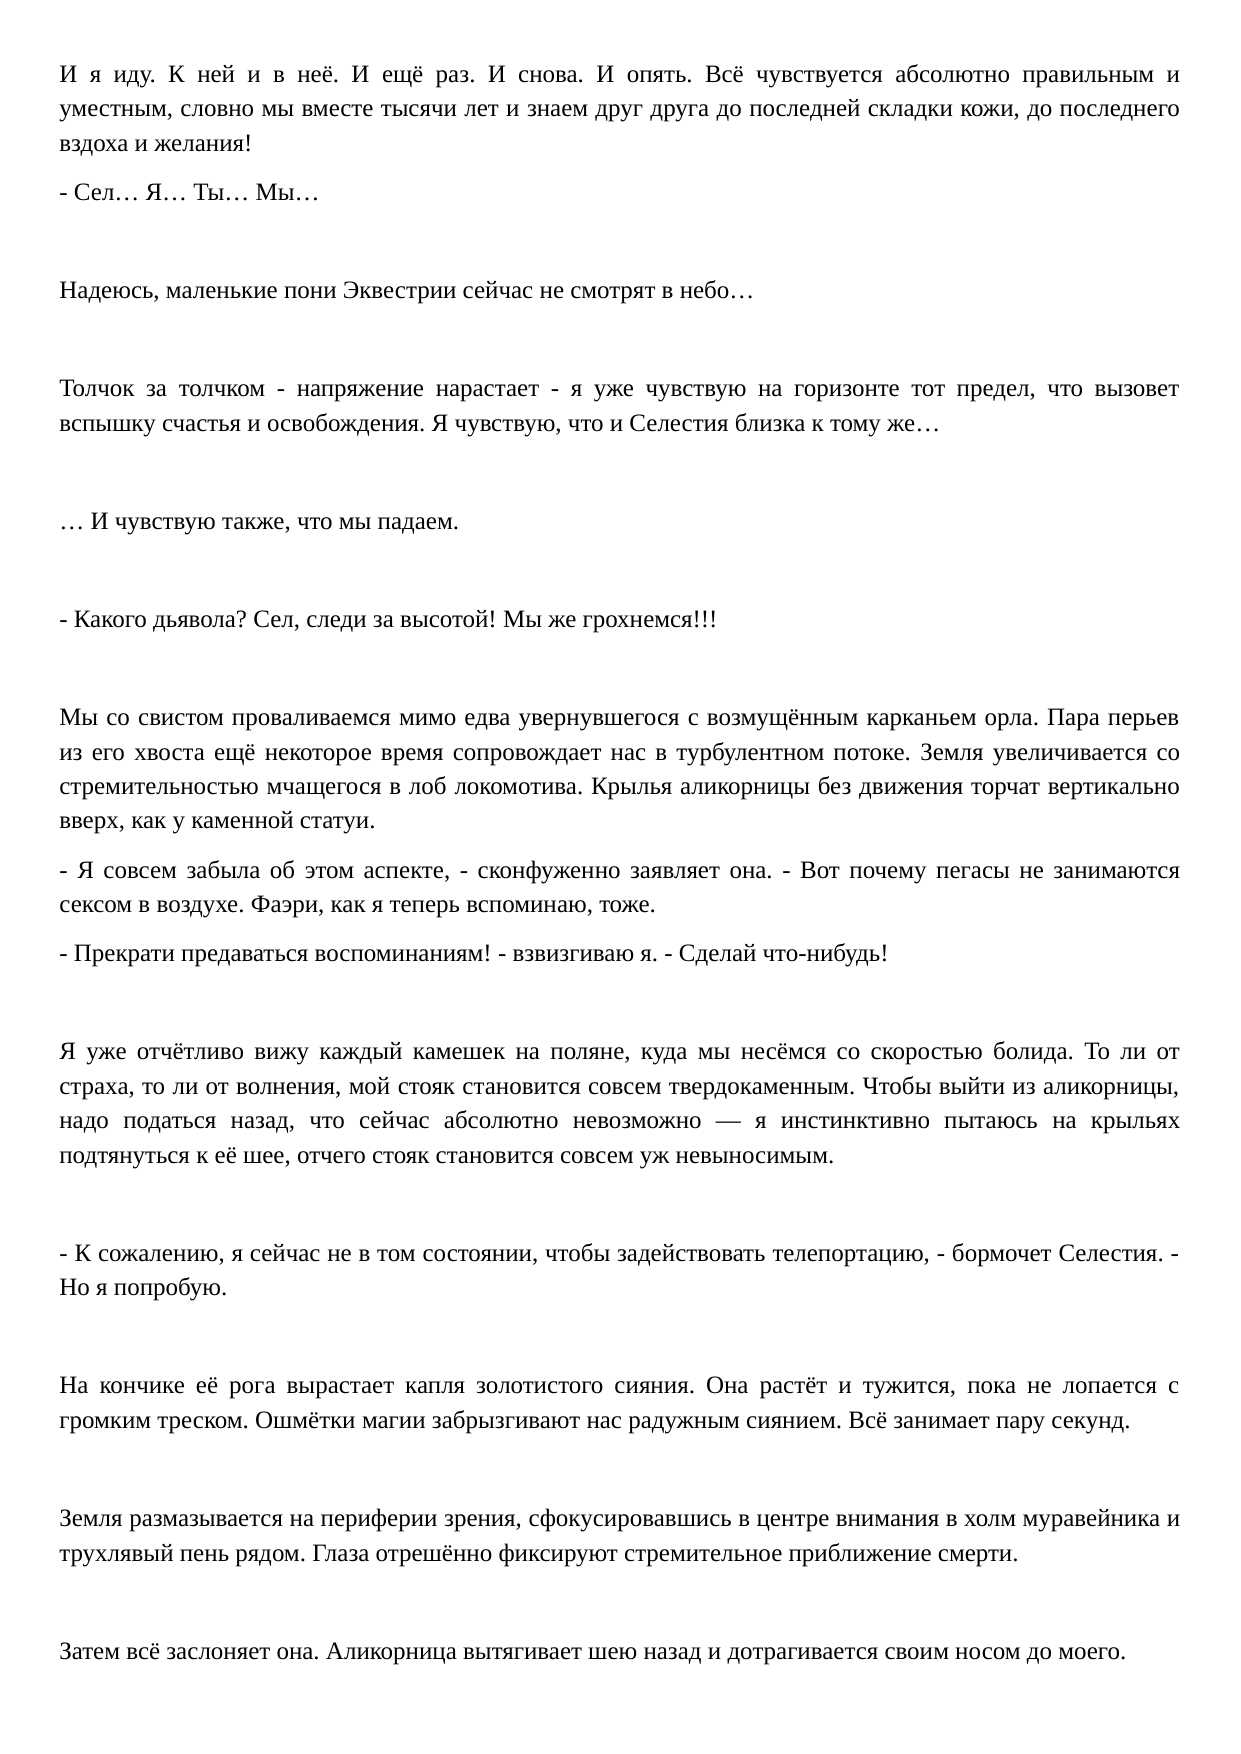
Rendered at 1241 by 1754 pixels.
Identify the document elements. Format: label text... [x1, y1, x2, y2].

text - К сожалению, я сейчас не в том состоянии, чтобы задействовать телепортацию, - бормочет Селестия. - Но я попробую. [59, 1238, 1181, 1301]
text Надеюсь, маленькие пони Эквестрии сейчас не смотрят в небо… [59, 275, 1181, 304]
text Мы со свистом проваливаемся мимо едва увернувшегося с возмущённым карканьем орла. Пара перьев из его хвоста ещё некоторое время сопровождает нас в турбулентном потоке. Земля увеличивается со стремительностью мчащегося в лоб локомотива. Крылья аликорницы без движения торчат вертикально вверх, как у каменной статуи. [59, 702, 1181, 834]
text И я иду. К ней и в неё. И ещё раз. И снова. И опять. Всё чувствуется абсолютно правильным и уместным, словно мы вместе тысячи лет и знаем друг друга до последней складки кожи, до последнего вздоха и желания! [59, 59, 1181, 157]
text - Какого дьявола? Сел, следи за высотой! Мы же грохнемся!!! [59, 604, 1181, 633]
text Земля размазывается на периферии зрения, сфокусировавшись в центре внимания в холм муравейника и трухлявый пень рядом. Глаза отрешённо фиксируют стремительное приближение смерти. [59, 1503, 1181, 1566]
text Затем всё заслоняет она. Аликорница вытягивает шею назад и дотрагивается своим носом до моего. [59, 1636, 1181, 1664]
text - Сел… Я… Ты… Мы… [59, 177, 1181, 206]
text - Прекрати предаваться воспоминаниям! - взвизгиваю я. - Сделай что-нибудь! [59, 938, 1181, 967]
text Толчок за толчком - напряжение нарастает - я уже чувствую на горизонте тот предел, что вызовет вспышку счастья и освобождения. Я чувствую, что и Селестия близка к тому же… [59, 373, 1181, 437]
text - Я совсем забыла об этом аспекте, - сконфуженно заявляет она. - Вот почему пегасы не занимаются сексом в воздухе. Фаэри, как я теперь вспоминаю, тоже. [59, 855, 1181, 918]
text Я уже отчётливо вижу каждый камешек на поляне, куда мы несёмся со скоростью болида. То ли от страха, то ли от волнения, мой стояк становится совсем твердокаменным. Чтобы выйти из аликорницы, надо податься назад, что сейчас абсолютно невозможно — я инстинктивно пытаюсь на крыльях подтянуться к её шее, отчего стояк становится совсем уж невыносимым. [59, 1036, 1181, 1168]
text На кончике её рога вырастает капля золотистого сияния. Она растёт и тужится, пока не лопается с громким треском. Ошмётки магии забрызгивают нас радужным сиянием. Всё занимает пару секунд. [59, 1371, 1181, 1434]
text … И чувствую также, что мы падаем. [59, 506, 1181, 535]
